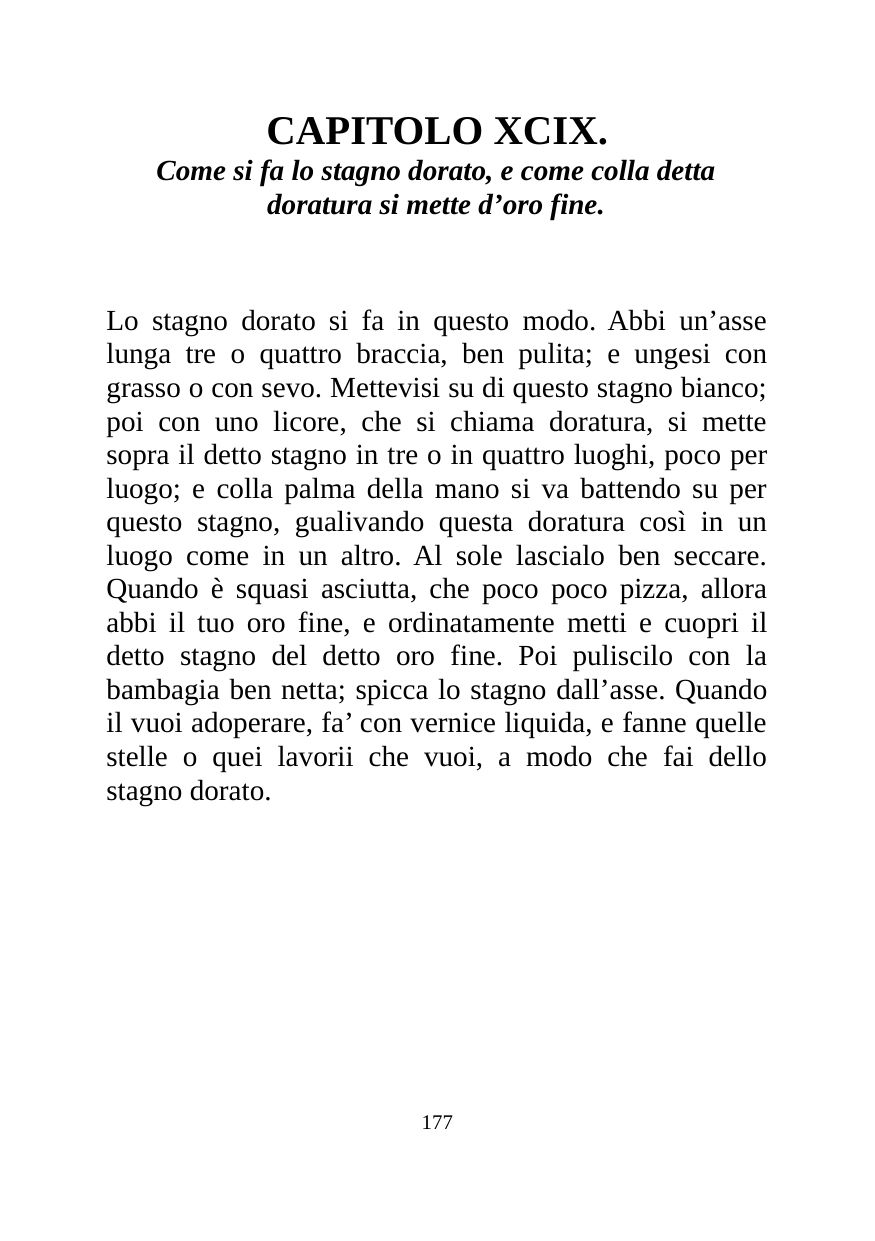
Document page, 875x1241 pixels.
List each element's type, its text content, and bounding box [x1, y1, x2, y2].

text Lo stagno dorato si fa in questo modo. Abbi un’asse lunga tre o quattro braccia, ben pulita; e ungesi con grasso o con sevo. Mettevisi su di questo stagno bianco; poi con uno licore, che si chiama doratura, si mette sopra il detto stagno in tre o in quattro luoghi, poco per luogo; e colla palma della mano si va battendo su per questo stagno, gualivando questa doratura così in un luogo come in un altro. Al sole lascialo ben seccare. Quando è squasi asciutta, che poco poco pizza, allora abbi il tuo oro fine, e ordinatamente metti e cuopri il detto stagno del detto oro fine. Poi puliscilo con la bambagia ben netta; spicca lo stagno dall’asse. Quando il vuoi adoperare, fa’ con vernice liquida, e fanne quelle stelle o quei lavorii che vuoi, a modo che fai dello stagno dorato. [106, 303, 768, 806]
subtitle CAPITOLO XCIX. Come si fa lo stagno dorato, e come colla detta doratura si mette d’oro fine. [106, 106, 768, 220]
